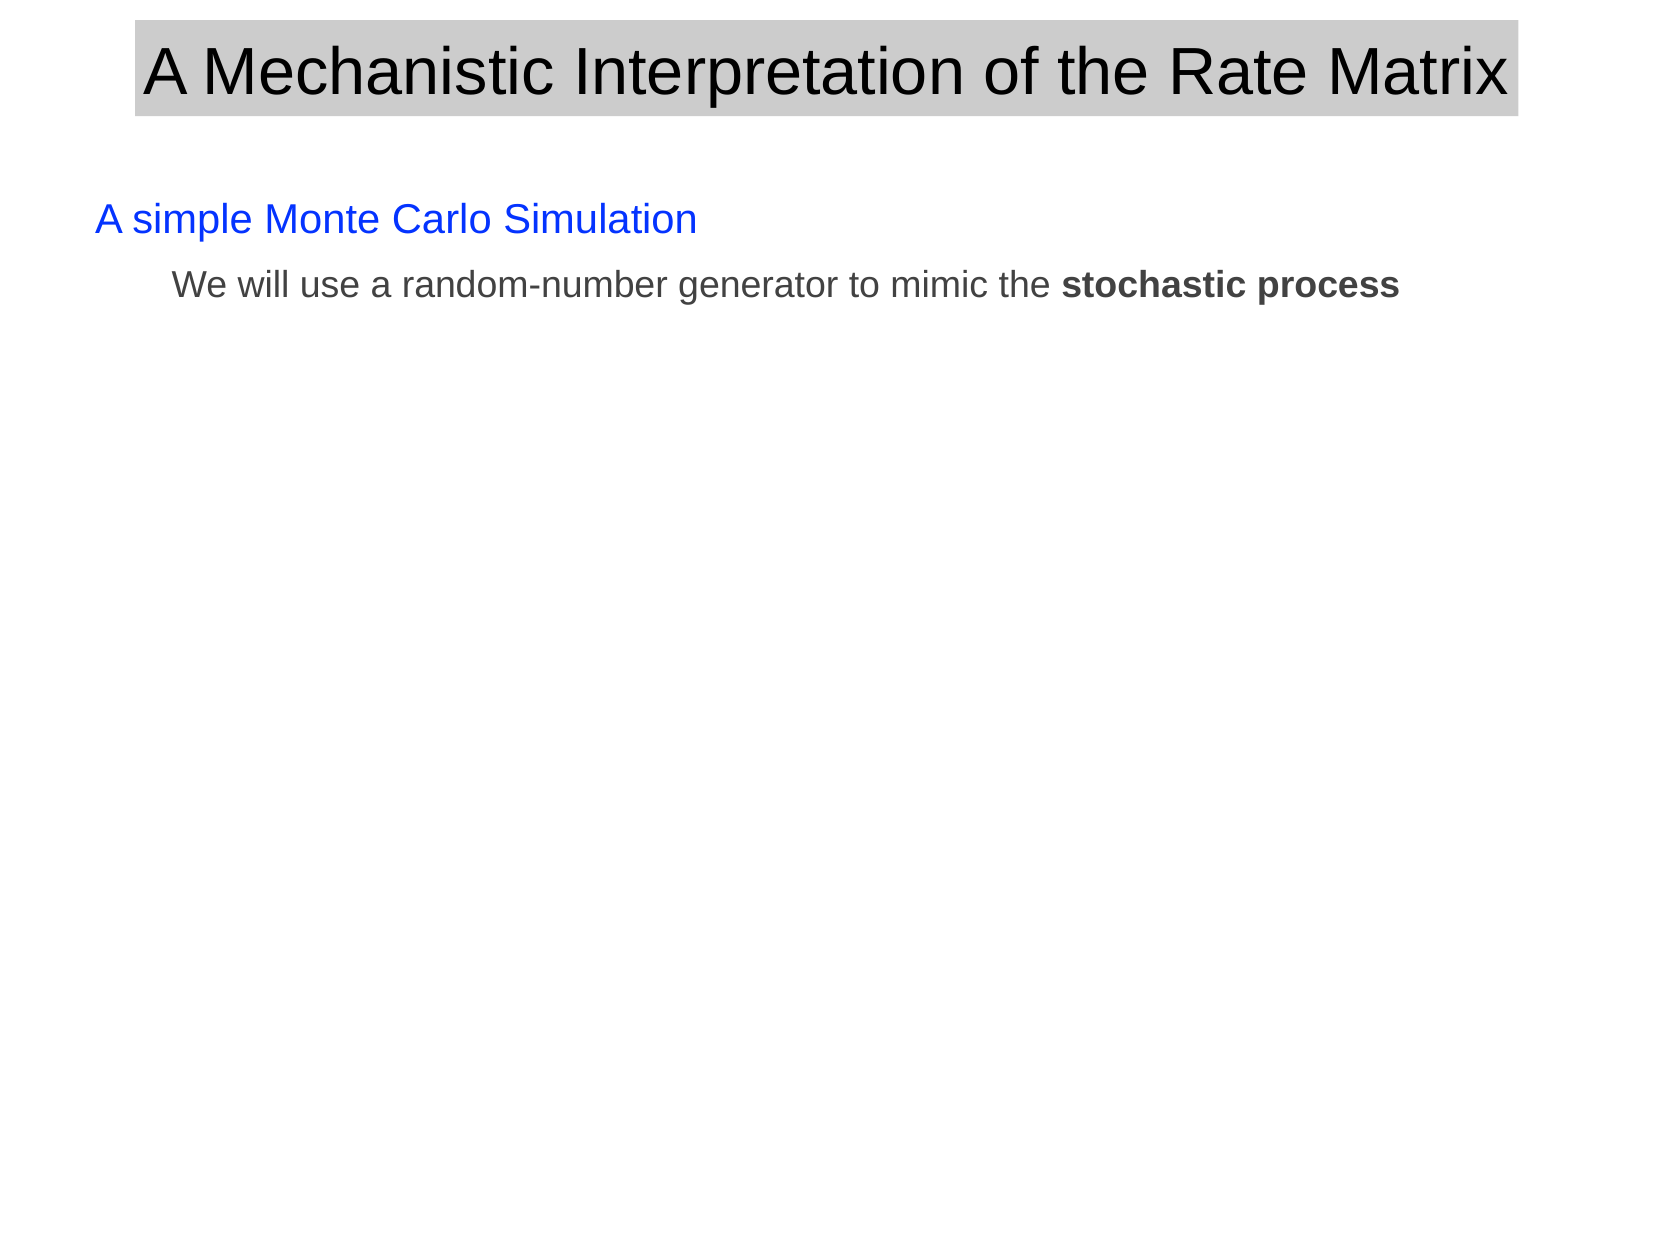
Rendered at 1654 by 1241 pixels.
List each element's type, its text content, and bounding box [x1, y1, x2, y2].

text_box A simple Monte Carlo Simulation [86, 183, 1495, 251]
text_box We will use a random-number generator to mimic the stochastic process [163, 252, 1559, 359]
text_box A Mechanistic Interpretation of the Rate Matrix [135, 20, 1519, 117]
